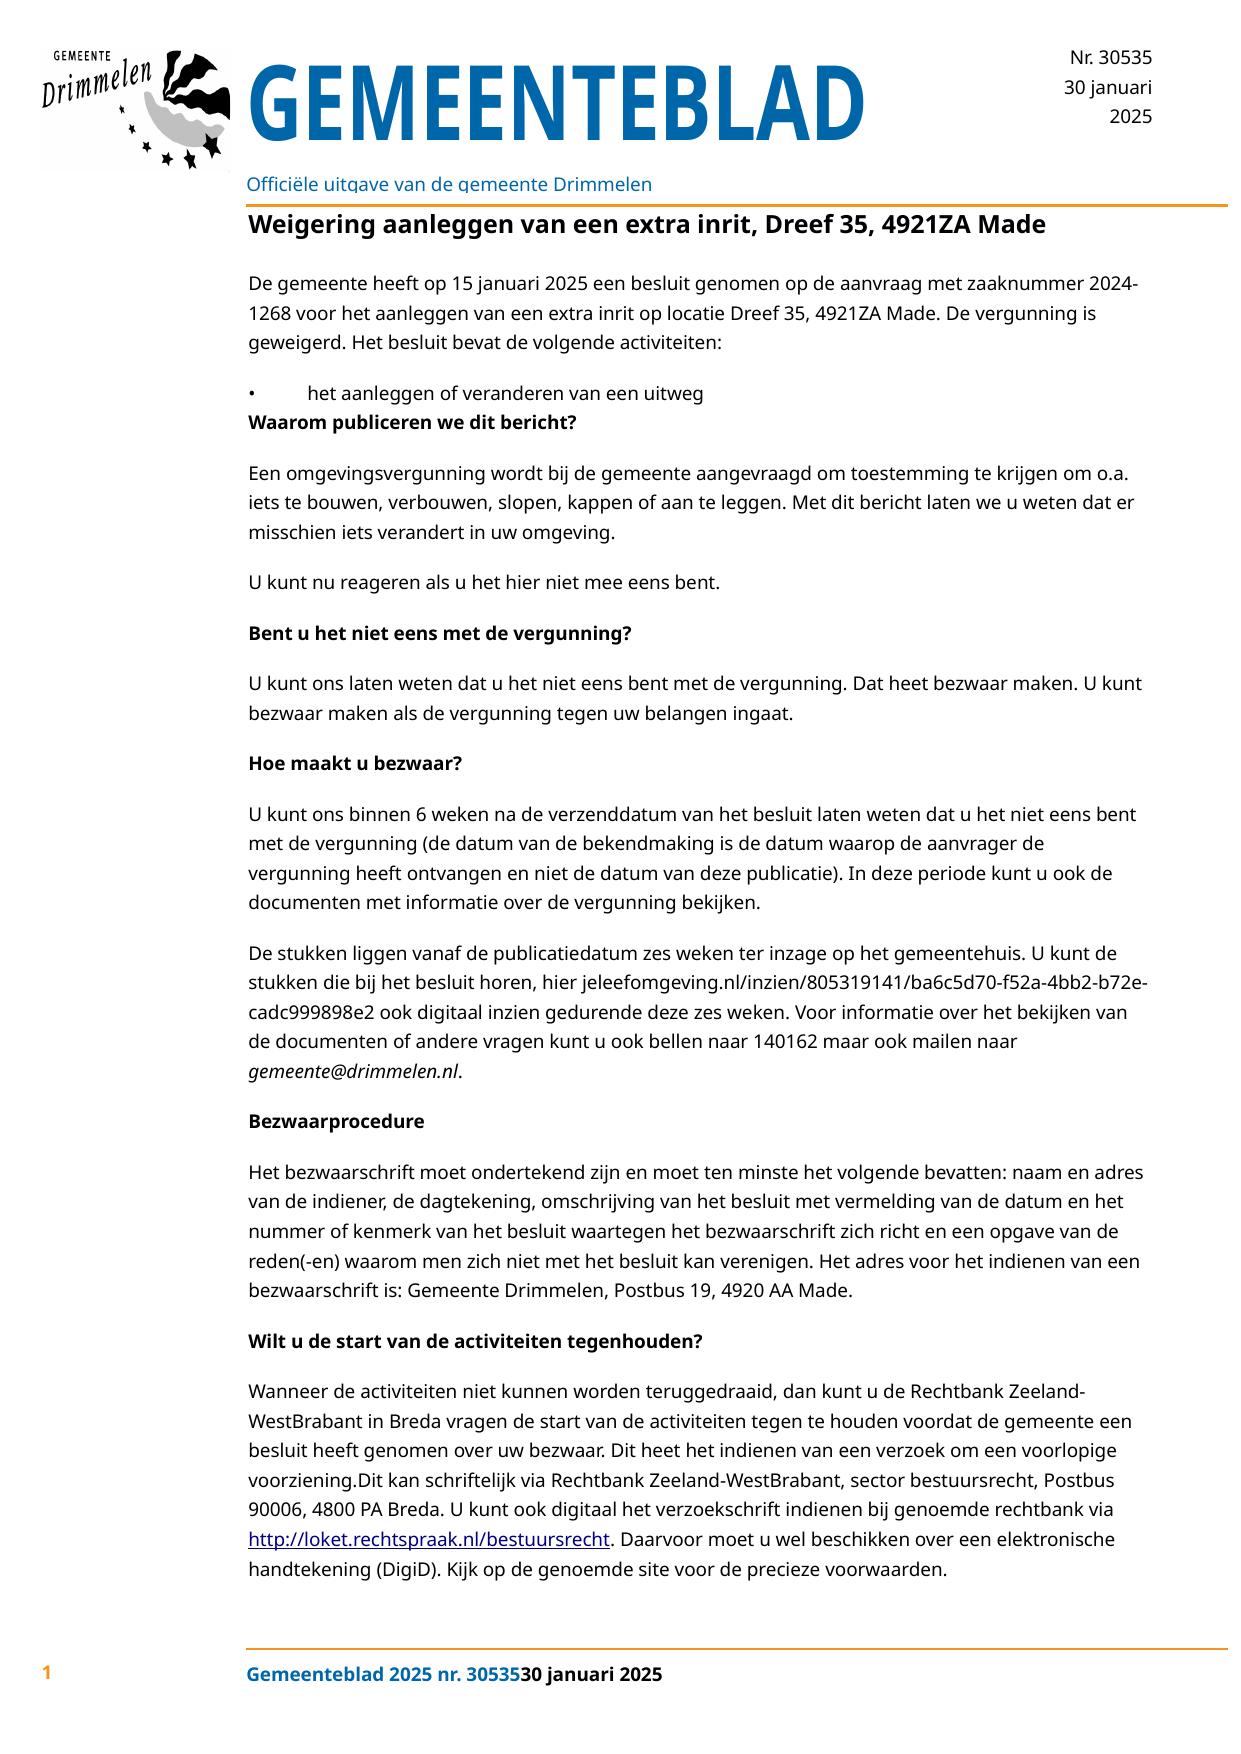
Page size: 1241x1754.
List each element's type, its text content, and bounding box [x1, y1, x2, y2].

text U kunt ons binnen 6 weken na de verzenddatum van het besluit laten weten dat u het niet eens bent met de vergunning (de datum van de bekendmaking is de datum waarop de aanvrager de vergunning heeft ontvangen en niet de datum van deze publicatie). In deze periode kunt u ook de documenten met informatie over de vergunning bekijken. [248, 801, 1152, 915]
text De gemeente heeft op 15 januari 2025 een besluit genomen op de aanvraag met zaaknummer 2024-1268 voor het aanleggen van een extra inrit op locatie Dreef 35, 4921ZA Made. De vergunning is geweigerd. Het besluit bevat de volgende activiteiten: [248, 270, 1152, 355]
list het aanleggen of veranderen van een uitweg [248, 380, 1152, 406]
text Een omgevingsvergunning wordt bij de gemeente aangevraagd om toestemming te krijgen om o.a. iets te bouwen, verbouwen, slopen, kappen of aan te leggen. Met dit bericht laten we u weten dat er misschien iets verandert in uw omgeving. [248, 460, 1152, 545]
text Bent u het niet eens met de vergunning? [248, 620, 1152, 646]
text Wanneer de activiteiten niet kunnen worden teruggedraaid, dan kunt u de Rechtbank Zeeland-WestBrabant in Breda vragen de start van de activiteiten tegen te houden voordat de gemeente een besluit heeft genomen over uw bezwaar. Dit heet het indienen van een verzoek om een voorlopige voorziening.Dit kan schriftelijk via Rechtbank Zeeland-WestBrabant, sector bestuursrecht, Postbus 90006, 4800 PA Breda. U kunt ook digitaal het verzoekschrift indienen bij genoemde rechtbank via http://loket.rechtspraak.nl/bestuursrecht. Daarvoor moet u wel beschikken over een elektronische handtekening (DigiD). Kijk op de genoemde site voor de precieze voorwaarden. [248, 1378, 1152, 1581]
text Wilt u de start van de activiteiten tegenhouden? [248, 1328, 1152, 1353]
text De stukken liggen vanaf de publicatiedatum zes weken ter inzage op het gemeentehuis. U kunt de stukken die bij het besluit horen, hier jeleefomgeving.nl/inzien/805319141/ba6c5d70-f52a-4bb2-b72e-cadc999898e2 ook digitaal inzien gedurende deze zes weken. Voor informatie over het bekijken van de documenten of andere vragen kunt u ook bellen naar 140162 maar ook mailen naar gemeente@drimmelen.nl. [248, 940, 1152, 1084]
picture [41, 47, 231, 172]
text Weigering aanleggen van een extra inrit, Dreef 35, 4921ZA Made [248, 207, 1152, 241]
text Bezwaarprocedure [248, 1109, 1152, 1134]
text Het bezwaarschrift moet ondertekend zijn en moet ten minste het volgende bevatten: naam en adres van de indiener, de dagtekening, omschrijving van het besluit met vermelding van de datum en het nummer of kenmerk van het besluit waartegen het bezwaarschrift zich richt en een opgave van de reden(-en) waarom men zich niet met het besluit kan verenigen. Het adres voor het indienen van een bezwaarschrift is: Gemeente Drimmelen, Postbus 19, 4920 AA Made. [248, 1159, 1152, 1303]
text Hoe maakt u bezwaar? [248, 750, 1152, 776]
text Waarom publiceren we dit bericht? [248, 409, 1152, 435]
text U kunt nu reageren als u het hier niet mee eens bent. [248, 569, 1152, 595]
text U kunt ons laten weten dat u het niet eens bent met de vergunning. Dat heet bezwaar maken. U kunt bezwaar maken als de vergunning tegen uw belangen ingaat. [248, 670, 1152, 726]
